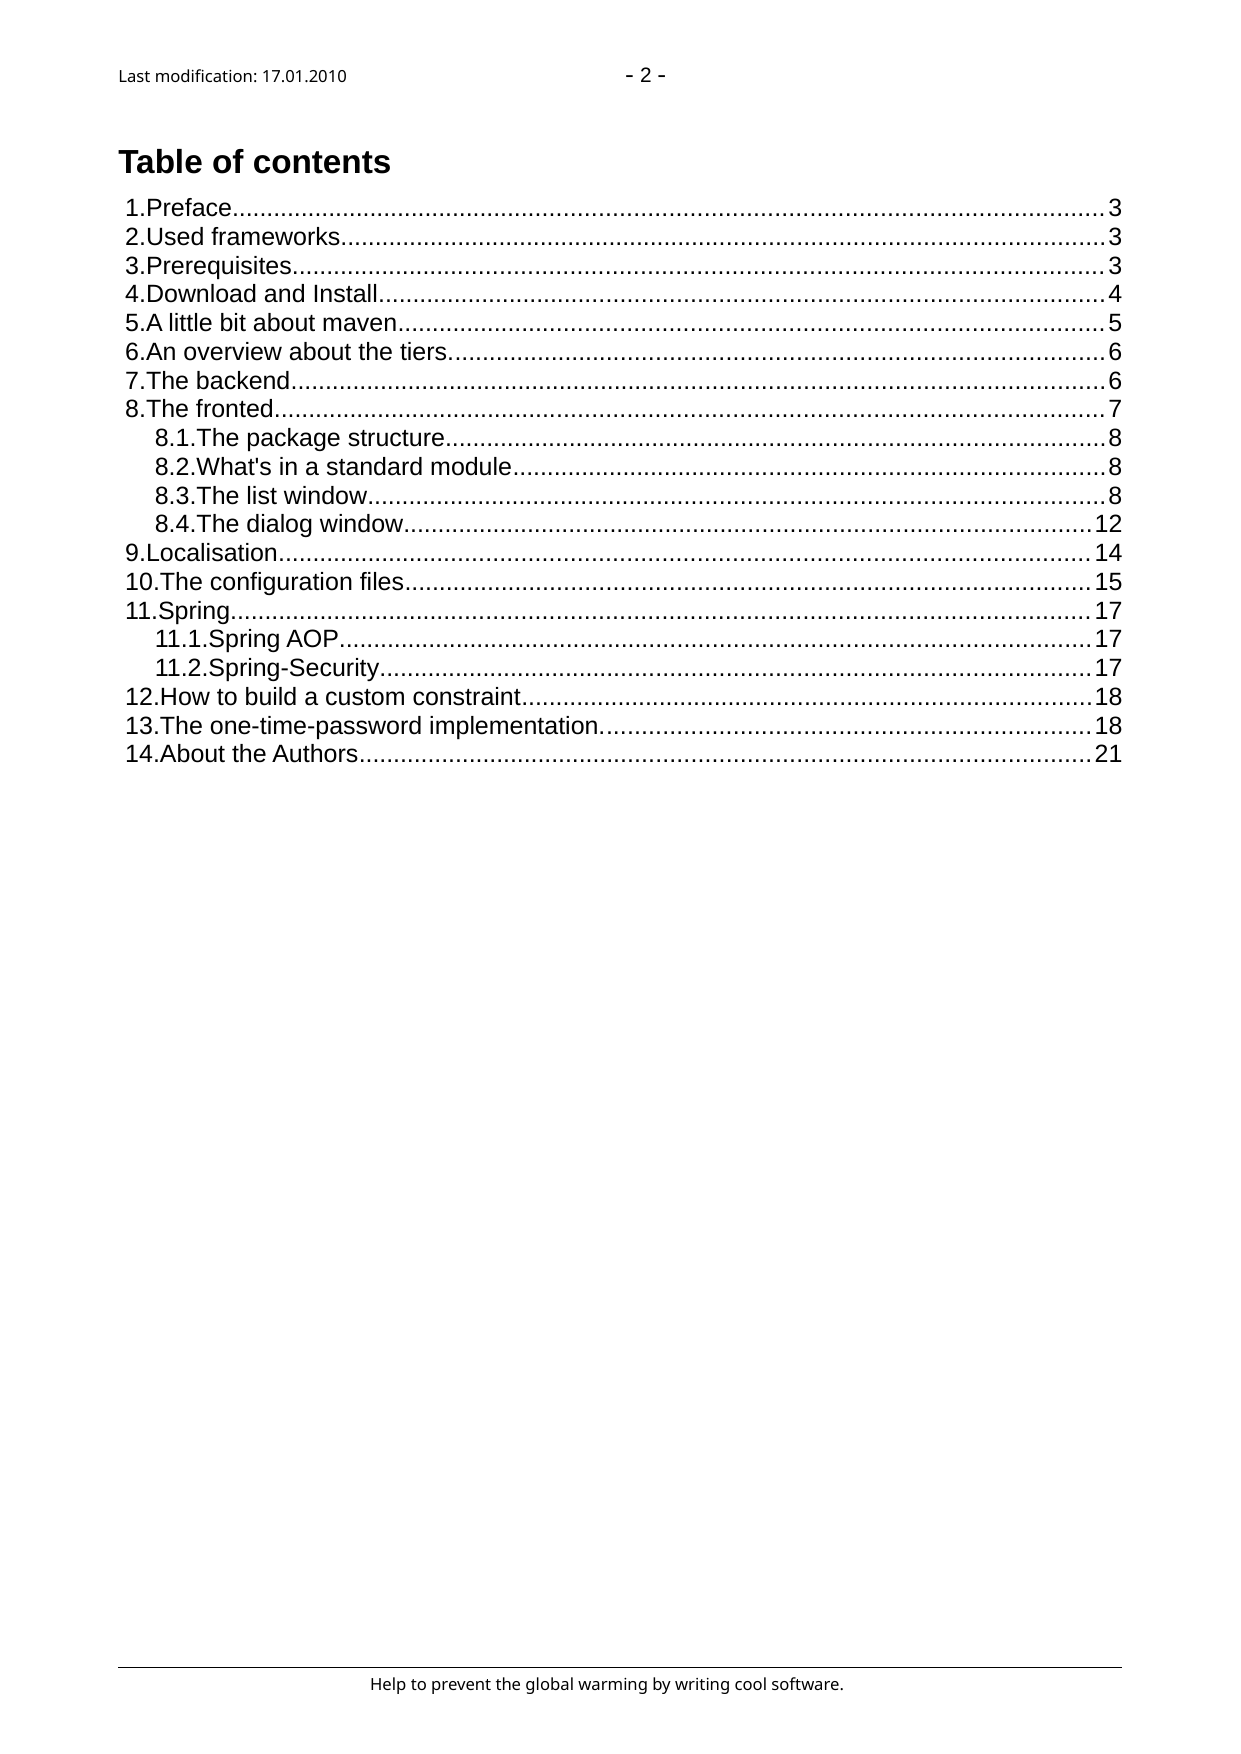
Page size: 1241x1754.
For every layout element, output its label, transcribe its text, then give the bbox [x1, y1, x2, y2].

text 2.Used frameworks 3 [118, 222, 1122, 251]
text 14.About the Authors 21 [118, 739, 1122, 768]
text 3.Prerequisites 3 [118, 251, 1122, 279]
text 13.The one-time-password implementation. 18 [118, 711, 1122, 739]
text 8.2.What's in a standard module 8 [148, 452, 1122, 481]
text 12.How to build a custom constraint 18 [118, 682, 1122, 711]
text 5.A little bit about maven 5 [118, 308, 1122, 337]
text 8.4.The dialog window 12 [148, 509, 1122, 538]
text 11.2.Spring-Security 17 [148, 653, 1122, 682]
text 6.An overview about the tiers. 6 [118, 337, 1122, 366]
text 8.The fronted 7 [118, 394, 1122, 423]
text 7.The backend 6 [118, 366, 1122, 394]
text 11.1.Spring AOP 17 [148, 624, 1122, 653]
text 9.Localisation 14 [118, 538, 1122, 567]
text 1.Preface 3 [118, 193, 1122, 222]
text 8.1.The package structure 8 [148, 423, 1122, 452]
subtitle Table of contents [118, 142, 1122, 181]
text 10.The configuration files 15 [118, 567, 1122, 596]
text 4.Download and Install 4 [118, 279, 1122, 308]
text 11.Spring 17 [118, 596, 1122, 624]
text 8.3.The list window 8 [148, 481, 1122, 509]
